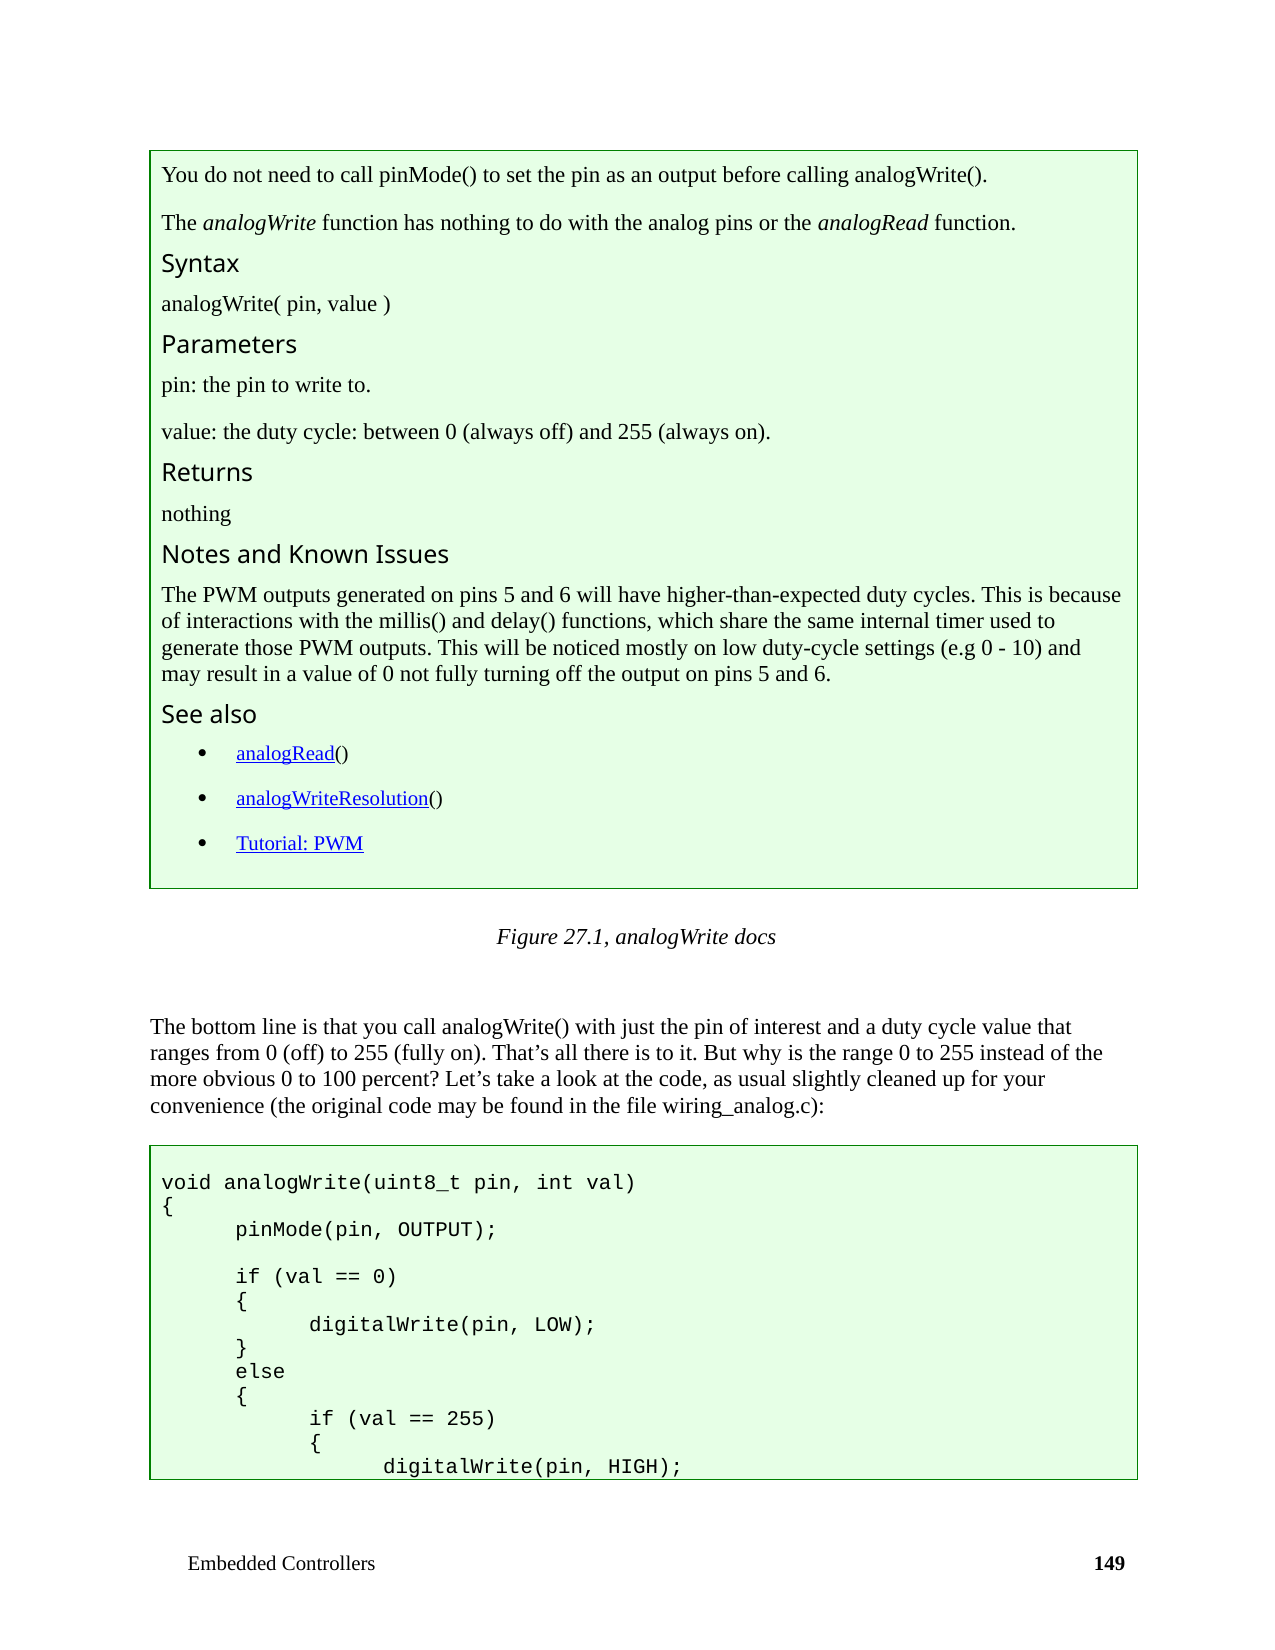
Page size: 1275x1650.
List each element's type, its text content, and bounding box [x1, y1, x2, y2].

text Figure 27.1, analogWrite docs [150, 923, 1125, 949]
text The bottom line is that you call analogWrite() with just the pin of interest and a duty cycle value that ranges from 0 (off) to 255 (fully on). That’s all there is to it. But why is the range 0 to 255 instead of the more obvious 0 to 100 percent? Let’s take a look at the code, as usual slightly cleaned up for your convenience (the original code may be found in the file wiring_analog.c): [150, 1013, 1125, 1118]
table_header void analogWrite(uint8_t pin, int val) { pinMode(pin, OUTPUT); if (val == 0) { digitalWrite(pin, LOW); } else { if (val == 255) { digitalWrite(pin, HIGH); [151, 1146, 1137, 1479]
table_header You do not need to call pinMode() to set the pin as an output before calling analogWrite(). The analogWrite function has nothing to do with the analog pins or the analogRead function. Syntax analogWrite( pin, value ) Parameters pin: the pin to write to. value: the duty cycle: between 0 (always off) and 255 (always on). Returns nothing Notes and Known Issues The PWM outputs generated on pins 5 and 6 will have higher-than-expected duty cycles. This is because of interactions with the millis() and delay() functions, which share the same internal timer used to generate those PWM outputs. This will be noticed mostly on low duty-cycle settings (e.g 0 - 10) and may result in a value of 0 not fully turning off the output on pins 5 and 6. See also analogRead() analogWriteResolution() Tutorial: PWM [151, 151, 1137, 888]
